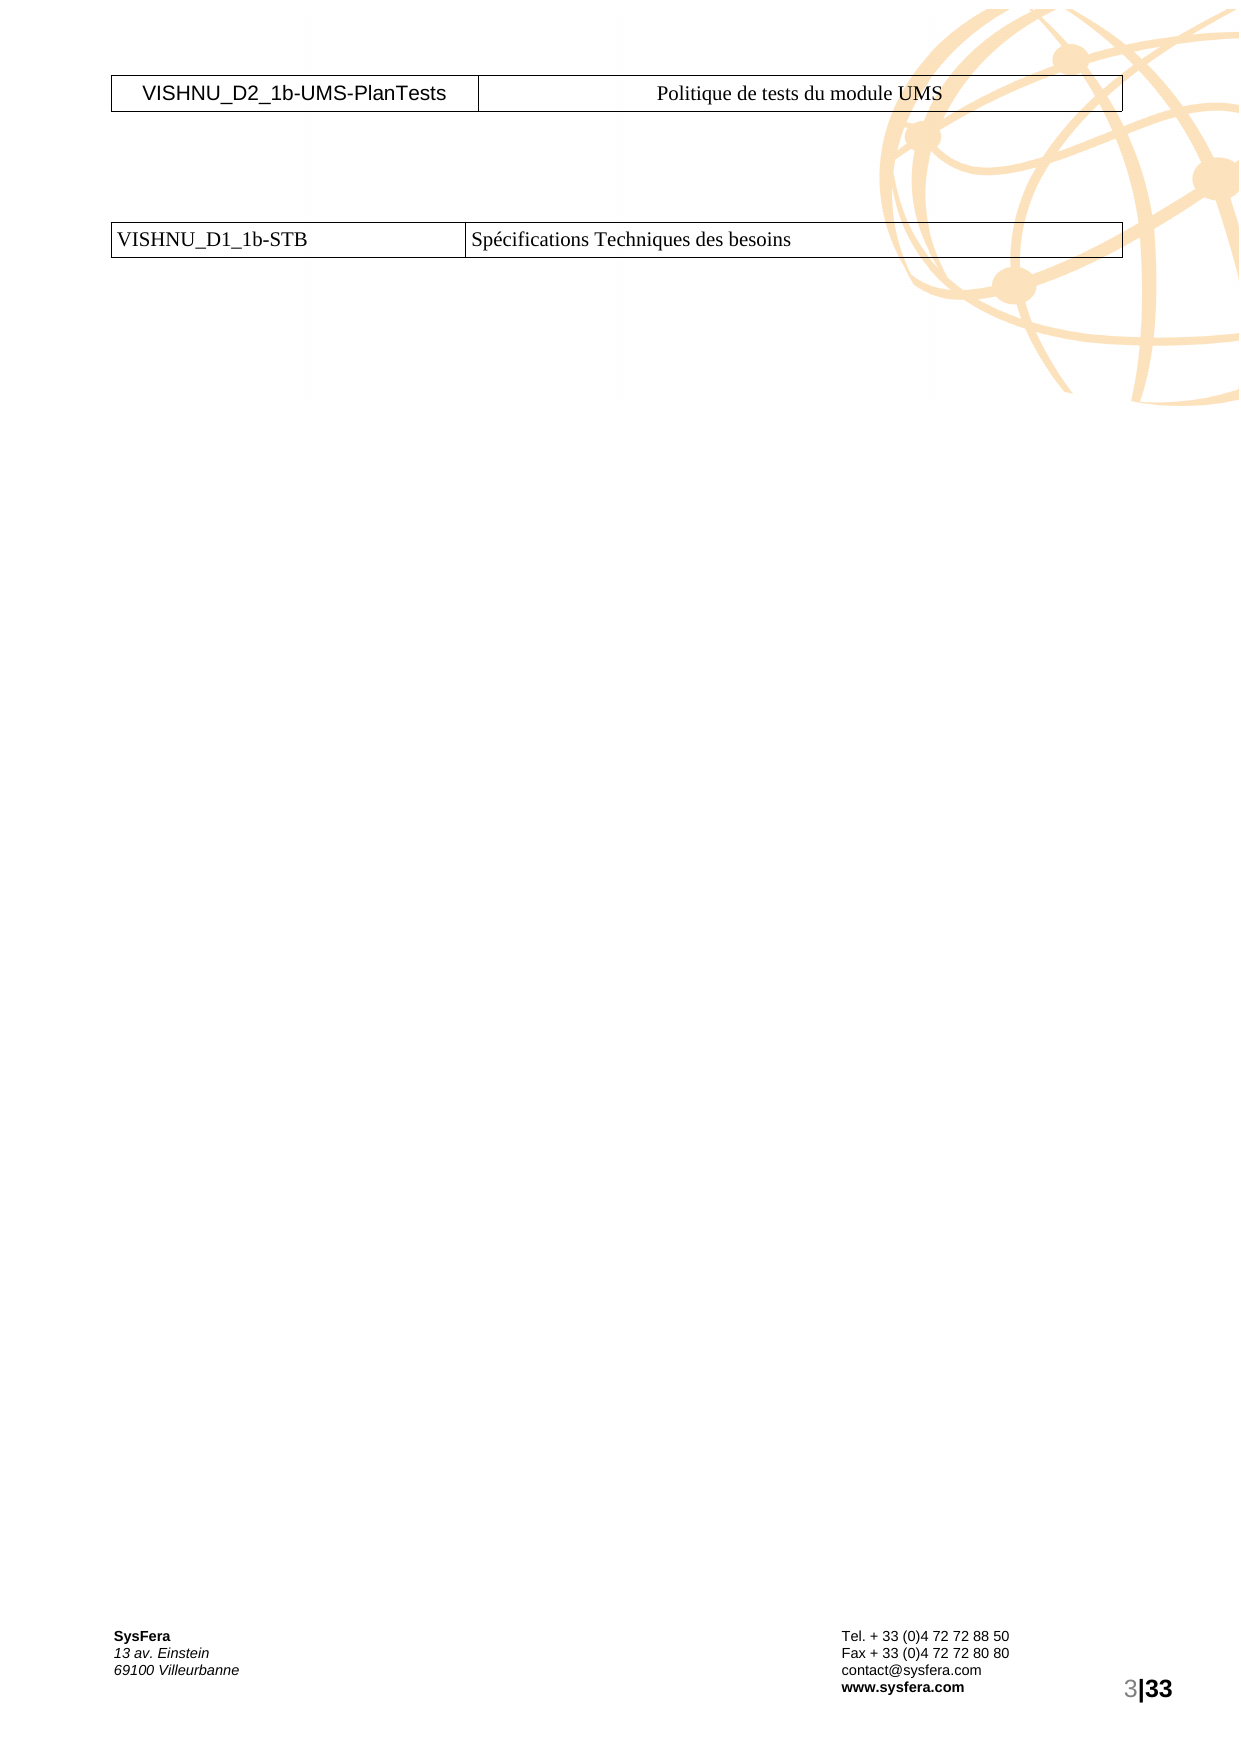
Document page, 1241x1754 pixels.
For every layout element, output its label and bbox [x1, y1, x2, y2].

picture [1, 9, 1239, 406]
